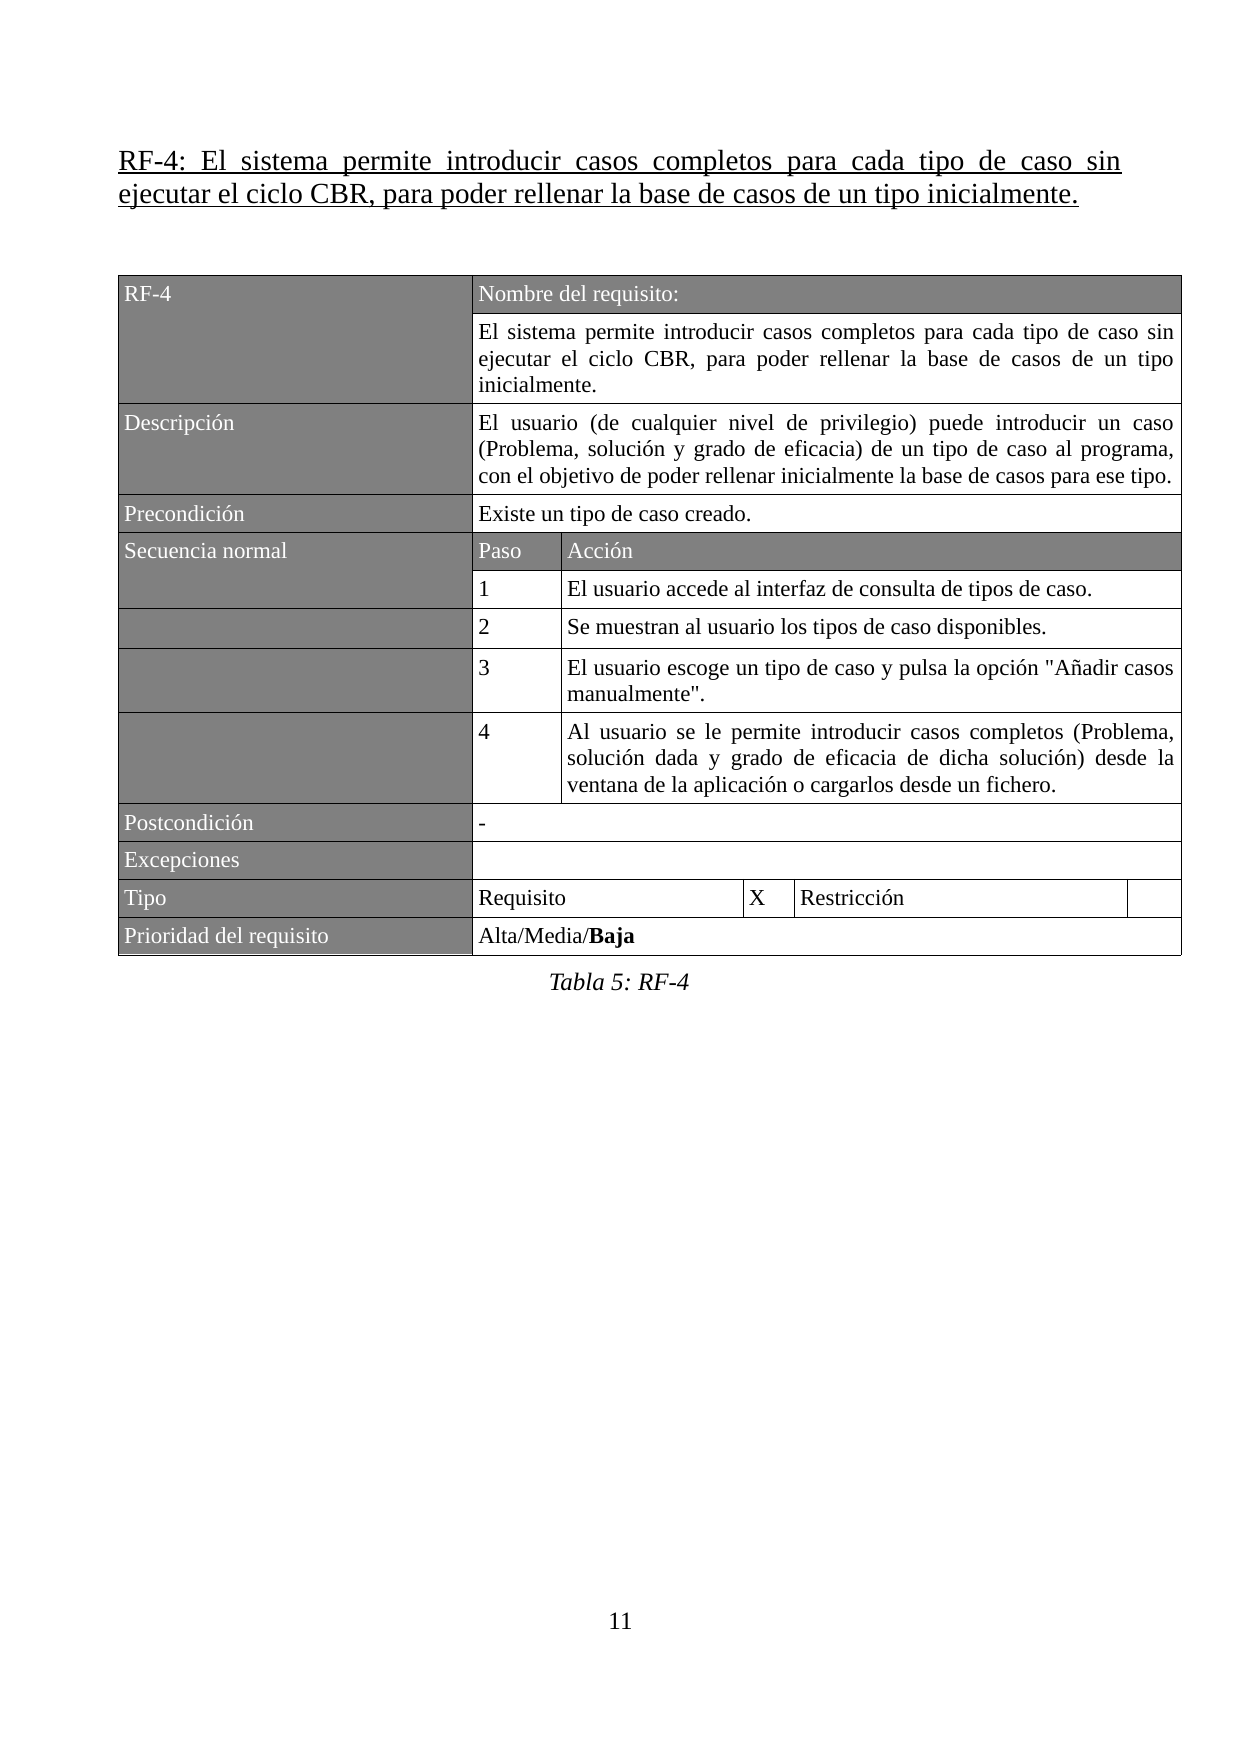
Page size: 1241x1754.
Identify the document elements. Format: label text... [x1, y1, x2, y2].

table_cell El usuario escoge un tipo de caso y pulsa la opción "Añadir casos manualmente". [562, 649, 1181, 712]
subtitle ejecutar el ciclo CBR, para poder rellenar la base de casos de un tipo inicialmente. [118, 174, 1122, 210]
table_cell Existe un tipo de caso creado. [473, 495, 1181, 532]
table_cell 2 [473, 609, 561, 648]
table_cell El usuario (de cualquier nivel de privilegio) puede introducir un caso (Problema, solución y grado de eficacia) de un tipo de caso al programa, con el objetivo de poder rellenar inicialmente la base de casos para ese tipo. [473, 404, 1181, 494]
table_cell [1128, 880, 1181, 917]
table_header Nombre del requisito: [473, 276, 1181, 313]
table_cell Excepciones [119, 842, 472, 879]
table_cell 4 [473, 713, 561, 803]
table_cell Tipo [119, 880, 472, 917]
table_cell 1 [473, 571, 561, 608]
table_cell 3 [473, 649, 561, 712]
table_cell Postcondición [119, 804, 472, 841]
table_cell Se muestran al usuario los tipos de caso disponibles. [562, 609, 1181, 648]
table_cell Al usuario se le permite introducir casos completos (Problema, solución dada y grado de eficacia de dicha solución) desde la ventana de la aplicación o cargarlos desde un fichero. [562, 713, 1181, 803]
table_cell El sistema permite introducir casos completos para cada tipo de caso sin ejecutar el ciclo CBR, para poder rellenar la base de casos de un tipo inicialmente. [473, 314, 1181, 403]
table_cell [473, 842, 1181, 879]
text Tabla 5: RF-4 [118, 967, 1122, 996]
table_cell Requisito [473, 880, 743, 917]
table_cell Secuencia normal [119, 533, 472, 608]
table_cell [119, 649, 472, 712]
table_cell Acción [562, 533, 1181, 570]
table_cell Paso [473, 533, 561, 570]
table_cell - [473, 804, 1181, 841]
table_cell Alta/Media/Baja [473, 918, 1181, 954]
table_cell Restricción [795, 880, 1127, 917]
table_cell Descripción [119, 404, 472, 494]
table_cell Prioridad del requisito [119, 918, 472, 954]
table_header RF-4 [119, 276, 472, 403]
table_cell Precondición [119, 495, 472, 532]
table_cell El usuario accede al interfaz de consulta de tipos de caso. [562, 571, 1181, 608]
subtitle RF-4: El sistema permite introducir casos completos para cada tipo de caso sin [118, 143, 1122, 172]
table_cell [119, 609, 472, 648]
table_cell X [744, 880, 794, 917]
table_cell [119, 713, 472, 803]
